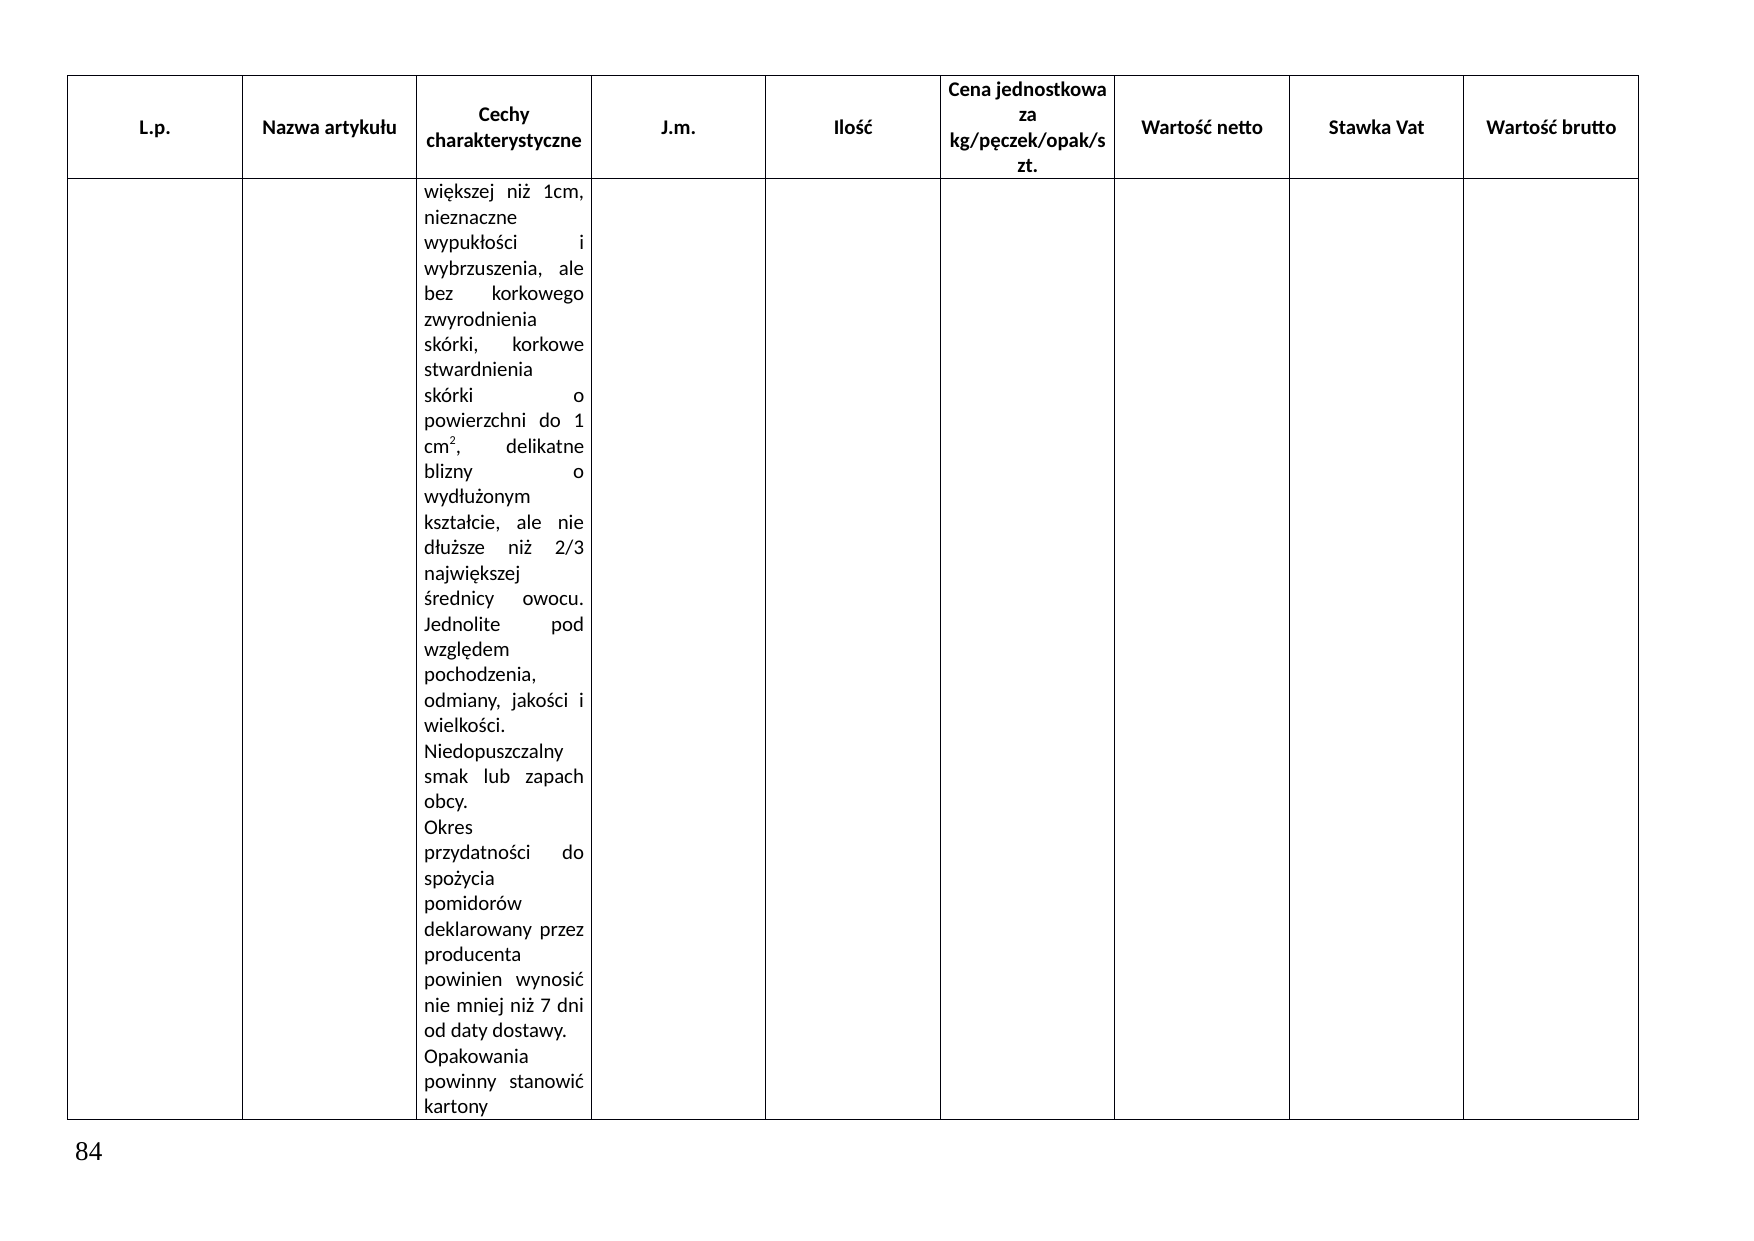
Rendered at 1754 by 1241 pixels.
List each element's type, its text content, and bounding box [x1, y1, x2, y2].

table_cell [68, 179, 242, 1119]
table_cell [941, 179, 1114, 1119]
table_cell [243, 179, 416, 1119]
table_cell [1290, 179, 1463, 1119]
table_header Cena jednostkowa za kg/pęczek/opak/szt. [941, 76, 1114, 178]
table_cell [1464, 179, 1638, 1119]
table_header J.m. [592, 76, 765, 178]
table_header Nazwa artykułu [243, 76, 416, 178]
table_cell [766, 179, 940, 1119]
table_header Wartość brutto [1464, 76, 1638, 178]
table_header Wartość netto [1115, 76, 1289, 178]
table_header Cechy charakterystyczne [417, 76, 591, 178]
table_header Ilość [766, 76, 940, 178]
table_header L.p. [68, 76, 242, 178]
table_cell [1115, 179, 1289, 1119]
table_cell większej niż 1cm, nieznaczne wypukłości i wybrzuszenia, ale bez korkowego zwyrodnienia skórki, korkowe stwardnienia skórki o powierzchni do 1 cm2, delikatne blizny o wydłużonym kształcie, ale nie dłuższe niż 2/3 największej średnicy owocu. Jednolite pod względem pochodzenia, odmiany, jakości i wielkości. Niedopuszczalny smak lub zapach obcy. Okres przydatności do spożycia pomidorów deklarowany przez producenta powinien wynosić nie mniej niż 7 dni od daty dostawy. Opakowania powinny stanowić kartony [417, 179, 591, 1119]
table_header Stawka Vat [1290, 76, 1463, 178]
table_cell [592, 179, 765, 1119]
